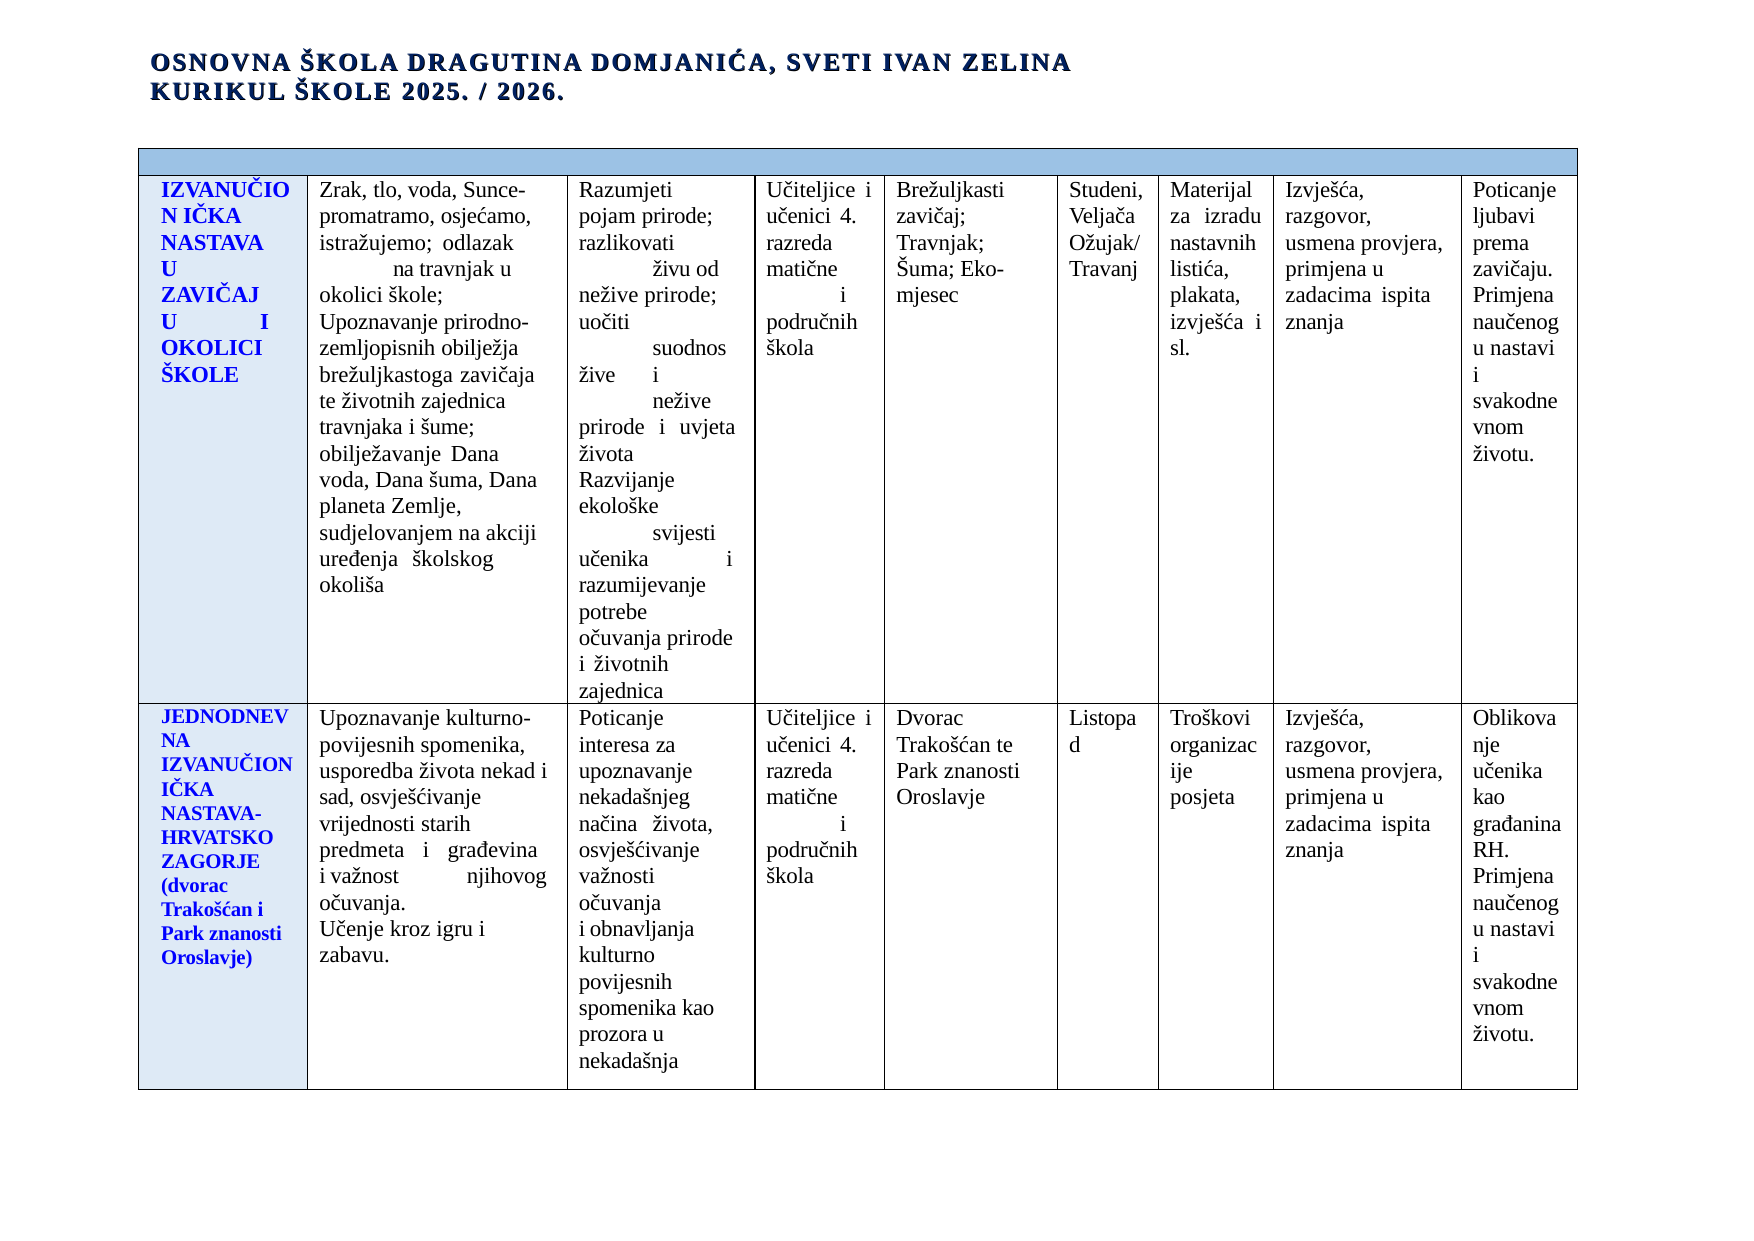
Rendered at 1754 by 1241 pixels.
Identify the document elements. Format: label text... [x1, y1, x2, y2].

table_cell Razumjeti pojam prirode; razlikovati živu od nežive prirode; uočiti suodnos žive i nežive prirode i uvjeta života Razvijanje ekološke svijesti učenika i razumijevanje potrebe očuvanja prirode i životnih zajednica [568, 176, 754, 703]
table_cell Poticanje ljubavi prema zavičaju. Primjena naučenog u nastavi i svakodnevnom životu. [1462, 176, 1577, 703]
table_cell Dvorac Trakošćan te Park znanosti Oroslavje [885, 704, 1057, 1089]
table_cell Studeni, Veljača Ožujak/ Travanj [1058, 176, 1158, 703]
table_cell Poticanje interesa za upoznavanje nekadašnjeg načina života, osvješćivanje važnosti očuvanja i obnavljanja kulturno povijesnih spomenika kao prozora u nekadašnja [568, 704, 754, 1089]
table_cell Materijal za izradu nastavnih listića, plakata, izvješća i sl. [1159, 176, 1273, 703]
table_cell Učiteljice i učenici 4. razreda matične i područnih škola [756, 176, 884, 703]
table_cell Upoznavanje kulturno- povijesnih spomenika, usporedba života nekad i sad, osvješćivanje vrijednosti starih predmeta i građevina i važnost njihovog očuvanja. Učenje kroz igru i zabavu. [308, 704, 567, 1089]
table_cell Zrak, tlo, voda, Sunce- promatramo, osjećamo, istražujemo; odlazak na travnjak u okolici škole; Upoznavanje prirodno- zemljopisnih obilježja brežuljkastoga zavičaja te životnih zajednica travnjaka i šume; obilježavanje Dana voda, Dana šuma, Dana planeta Zemlje, sudjelovanjem na akciji uređenja školskog okoliša [308, 176, 567, 703]
table_cell Oblikova nje učenika kao građanina RH. Primjena naučenog u nastavi i svakodnevnom životu. [1462, 704, 1577, 1089]
table_cell [139, 149, 1577, 175]
table_cell Brežuljkasti zavičaj; Travnjak; Šuma; Eko-mjesec [885, 176, 1057, 703]
table_cell JEDNODNEV NA IZVANUČION IČKA NASTAVA-HRVATSKO ZAGORJE (dvorac Trakošćan i Park znanosti Oroslavje) [139, 704, 307, 1089]
table_cell Izvješća, razgovor, usmena provjera, primjena u zadacima ispita znanja [1274, 704, 1461, 1089]
table_cell Učiteljice i učenici 4. razreda matične i područnih škola [756, 704, 884, 1089]
table_cell Izvješća, razgovor, usmena provjera, primjena u zadacima ispita znanja [1274, 176, 1461, 703]
table_cell Troškovi organizacije posjeta [1159, 704, 1273, 1089]
table_cell IZVANUČION IČKA NASTAVA U ZAVIČAJU I OKOLICI ŠKOLE [139, 176, 307, 703]
table_cell Listopad [1058, 704, 1158, 1089]
